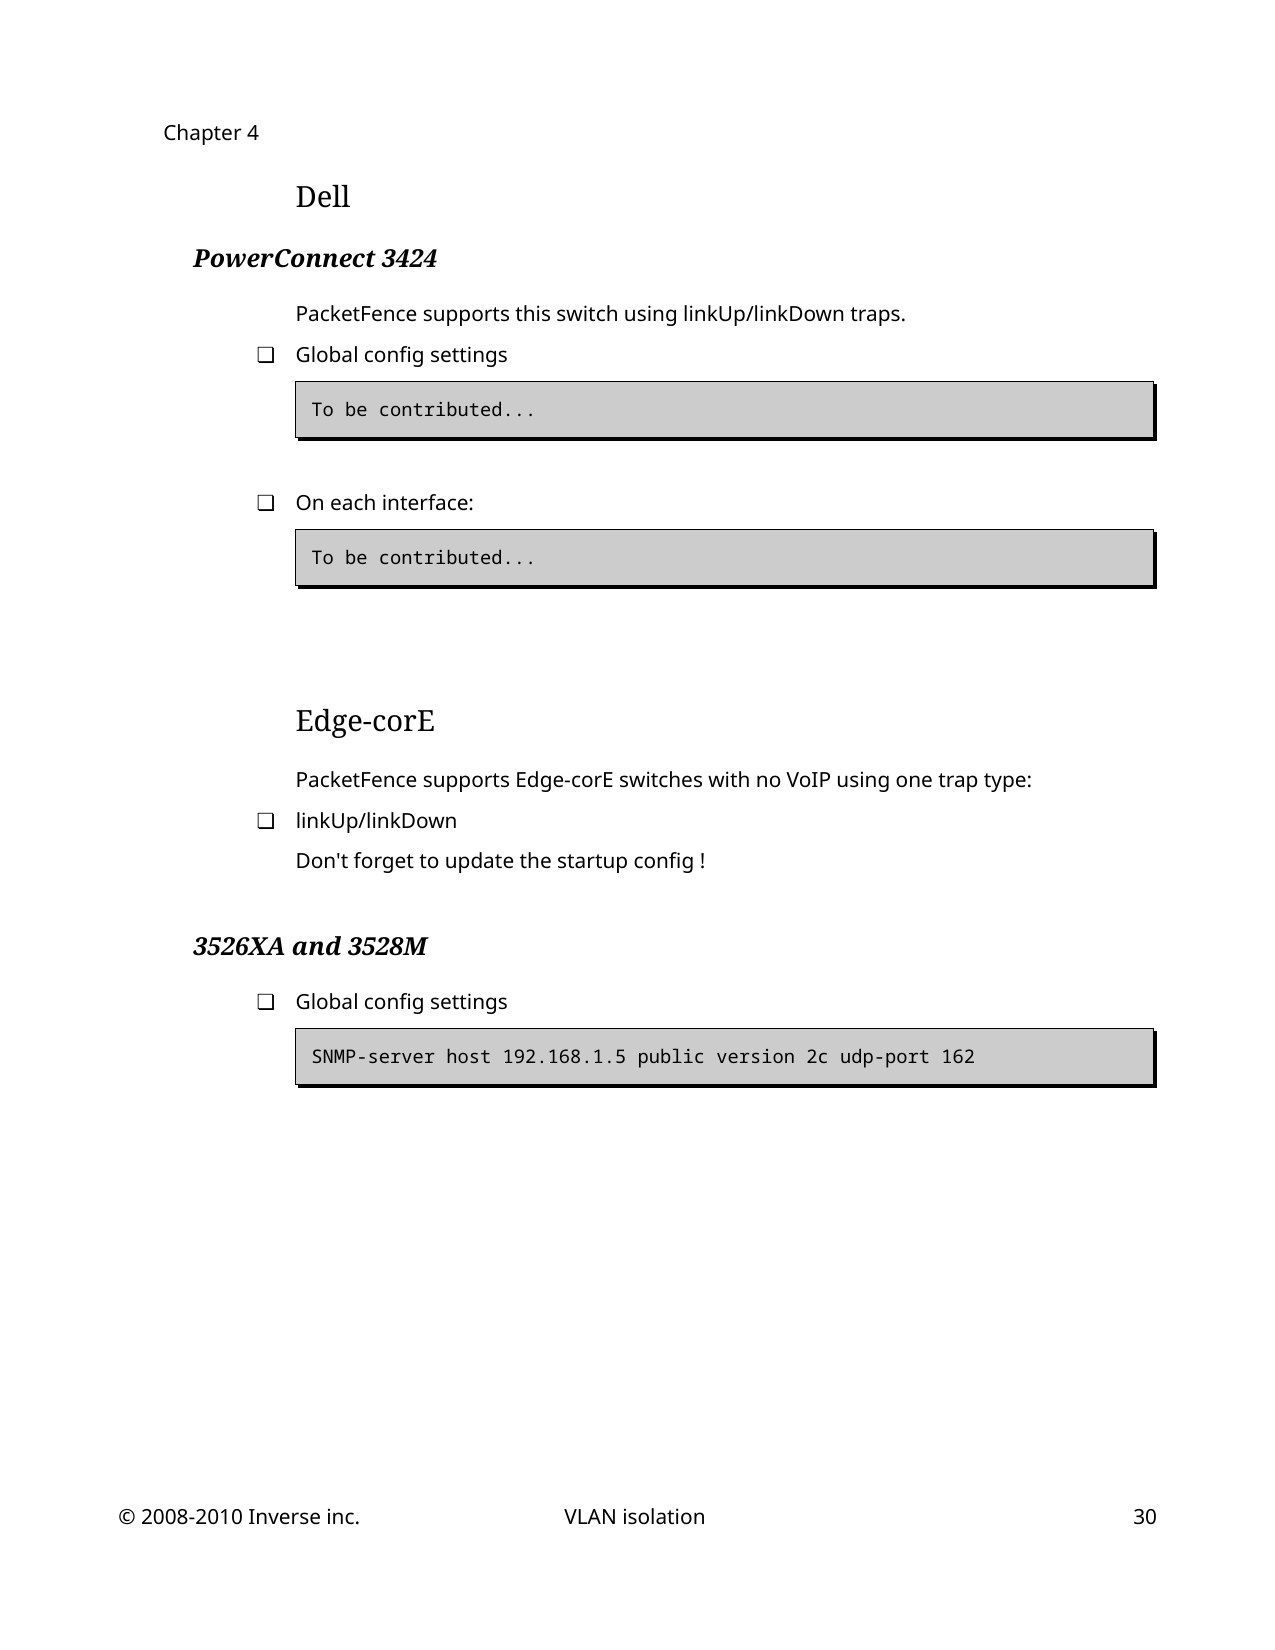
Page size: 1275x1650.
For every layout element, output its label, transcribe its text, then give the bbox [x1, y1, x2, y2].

text PacketFence supports this switch using linkUp/linkDown traps. [295, 299, 1157, 327]
text SNMP-server host 192.168.1.5 public version 2c udp-port 162 [296, 1029, 1153, 1084]
subtitle 3526XA and 3528M [156, 928, 1157, 962]
text PacketFence supports Edge-corE switches with no VoIP using one trap type: [295, 765, 1157, 793]
subtitle Dell [295, 176, 1157, 216]
subtitle Edge-corE [295, 700, 1157, 740]
list ❏ On each interface: [256, 488, 1157, 516]
list ❏ Global config settings [256, 987, 1157, 1016]
text Don't forget to update the startup config ! [295, 847, 1157, 875]
text To be contributed... [296, 382, 1153, 437]
subtitle PowerConnect 3424 [156, 241, 1157, 274]
text To be contributed... [296, 530, 1153, 585]
list ❏ linkUp/linkDown [256, 806, 1157, 834]
list ❏ Global config settings [256, 340, 1157, 368]
